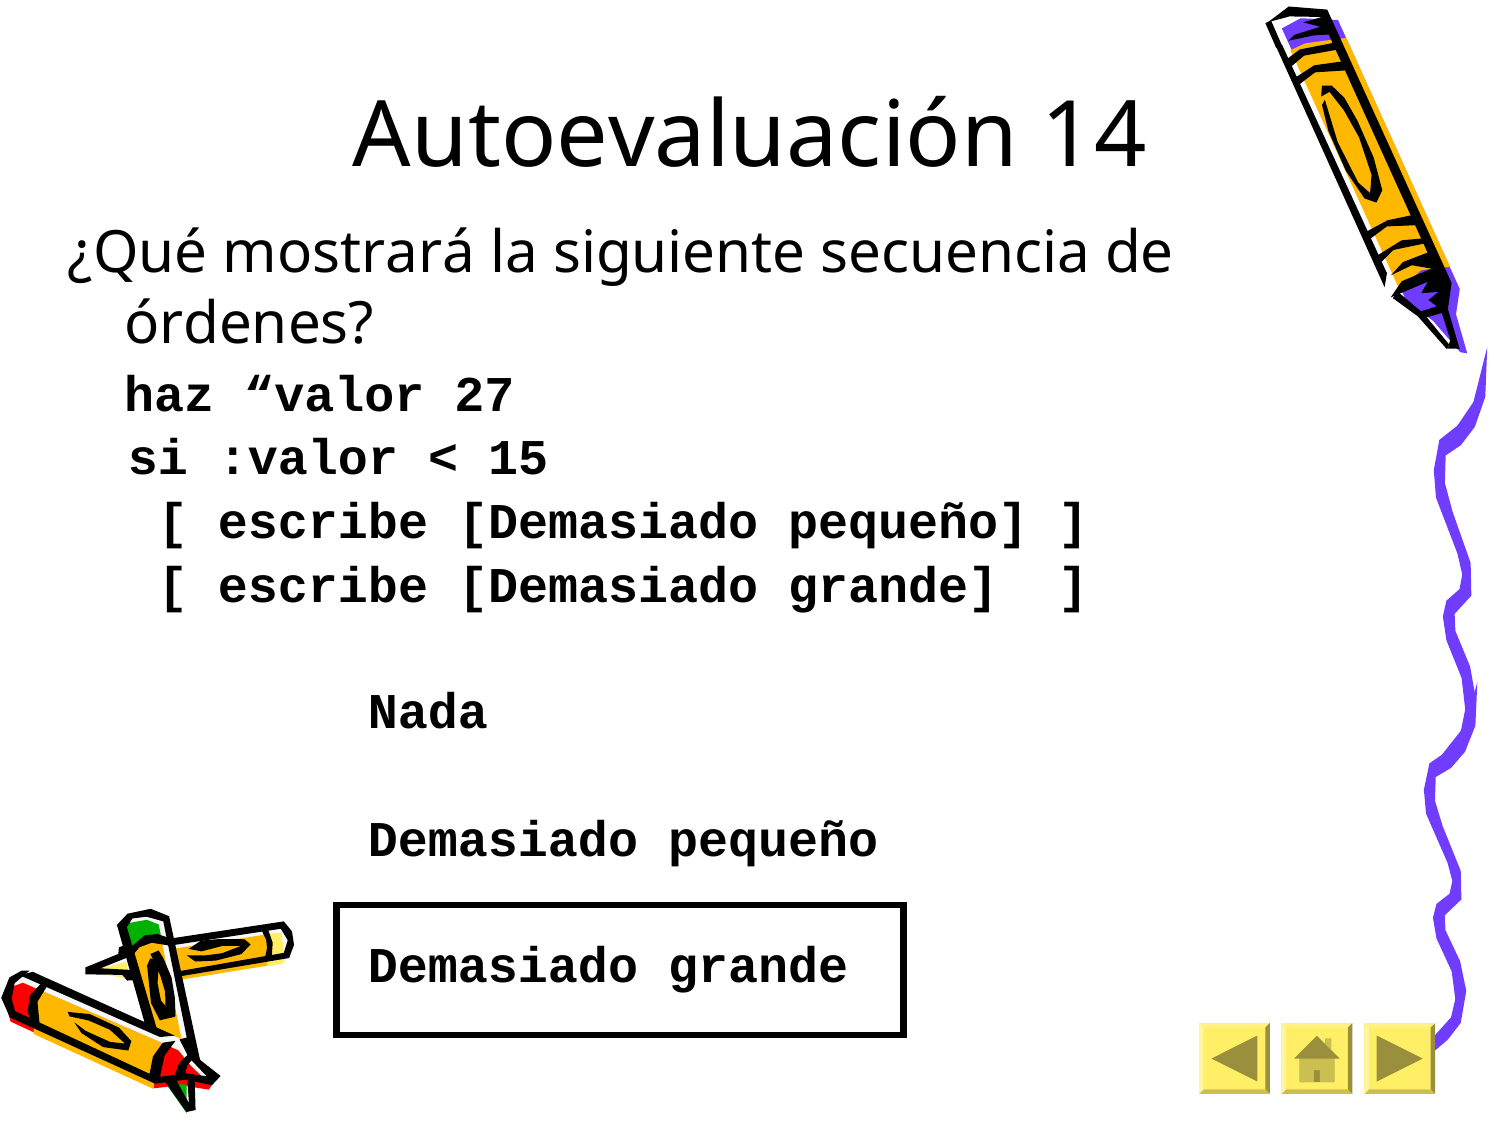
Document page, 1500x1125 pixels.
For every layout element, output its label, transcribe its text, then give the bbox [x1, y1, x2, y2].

title Autoevaluación 14 [49, 37, 1451, 225]
text_box [1283, 1023, 1353, 1094]
text_box [1200, 1023, 1270, 1094]
list ¿Qué mostrará la siguiente secuencia de órdenes? haz “valor 27 si :valor < 15 [ escribe [Demasiado pequeño] ] [ escribe [Demasiado grande] ] Nada Demasiado pequeño Demasiado grande [53, 225, 1368, 1047]
text_box [1366, 1023, 1436, 1094]
